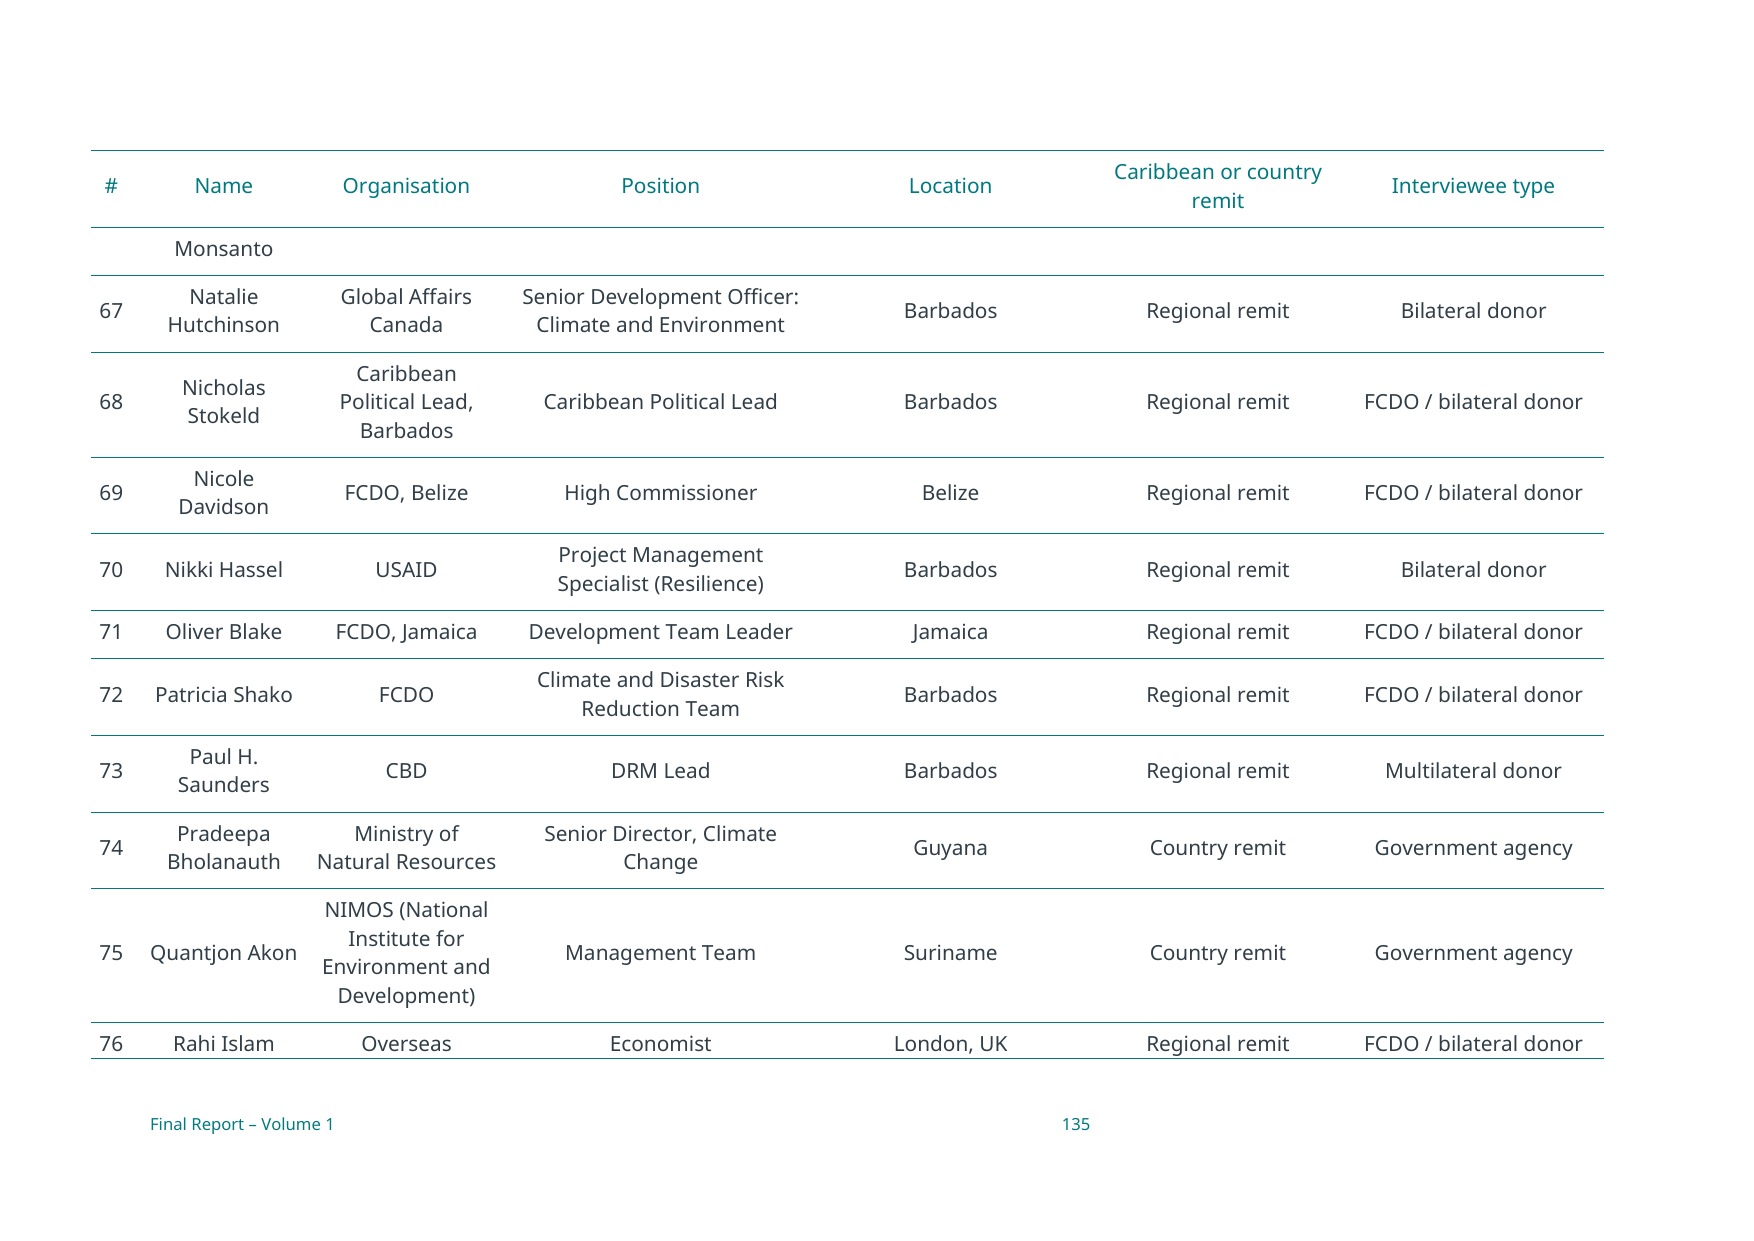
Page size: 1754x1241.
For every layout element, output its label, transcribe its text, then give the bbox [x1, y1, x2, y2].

table_cell FCDO / bilateral donor [1360, 458, 1604, 533]
table_cell Management Team [513, 889, 825, 1022]
table_cell Jamaica [825, 611, 1093, 658]
table_cell [1093, 228, 1359, 275]
table_cell FCDO [316, 659, 513, 735]
table_cell Global Affairs Canada [316, 276, 513, 352]
table_cell Senior Director, Climate Change [513, 813, 825, 888]
table_cell Government agency [1360, 813, 1604, 888]
table_cell USAID [316, 534, 513, 610]
table_cell 76 [91, 1023, 148, 1057]
table_cell 71 [91, 611, 148, 658]
table_cell 67 [91, 276, 148, 352]
table_cell Natalie Hutchinson [148, 276, 316, 352]
table_cell FCDO / bilateral donor [1360, 1023, 1604, 1057]
table_cell Caribbean Political Lead [513, 353, 825, 457]
table_cell 75 [91, 889, 148, 1022]
table_header Interviewee type [1360, 151, 1604, 227]
table_cell Barbados [825, 353, 1093, 457]
table_cell NIMOS (National Institute for Environment and Development) [316, 889, 513, 1022]
table_header Name [148, 151, 316, 227]
table_cell Regional remit [1093, 736, 1359, 812]
table_cell Nicholas Stokeld [148, 353, 316, 457]
table_cell Climate and Disaster Risk Reduction Team [513, 659, 825, 735]
table_cell Paul H. Saunders [148, 736, 316, 812]
table_cell Country remit [1093, 813, 1359, 888]
table_cell Regional remit [1093, 276, 1359, 352]
table_cell [1360, 228, 1604, 275]
table_cell Patricia Shako [148, 659, 316, 735]
table_cell Nicole Davidson [148, 458, 316, 533]
table_header Organisation [316, 151, 513, 227]
table_cell Regional remit [1093, 534, 1359, 610]
table_cell Pradeepa Bholanauth [148, 813, 316, 888]
table_cell Multilateral donor [1360, 736, 1604, 812]
table_cell [91, 228, 148, 275]
table_cell Nikki Hassel [148, 534, 316, 610]
table_cell FCDO / bilateral donor [1360, 659, 1604, 735]
table_cell CBD [316, 736, 513, 812]
table_cell 68 [91, 353, 148, 457]
table_cell Barbados [825, 534, 1093, 610]
table_cell Ministry of Natural Resources [316, 813, 513, 888]
table_cell [316, 228, 513, 275]
table_cell FCDO / bilateral donor [1360, 353, 1604, 457]
table_cell Quantjon Akon [148, 889, 316, 1022]
table_cell Oliver Blake [148, 611, 316, 658]
table_cell DRM Lead [513, 736, 825, 812]
table_cell 73 [91, 736, 148, 812]
table_header Location [825, 151, 1093, 227]
table_cell Regional remit [1093, 458, 1359, 533]
table_cell FCDO, Jamaica [316, 611, 513, 658]
table_cell Barbados [825, 736, 1093, 812]
table_cell Regional remit [1093, 659, 1359, 735]
table_cell Suriname [825, 889, 1093, 1022]
table_cell Bilateral donor [1360, 276, 1604, 352]
table_cell High Commissioner [513, 458, 825, 533]
table_cell 72 [91, 659, 148, 735]
table_cell Regional remit [1093, 611, 1359, 658]
table_cell Overseas [316, 1023, 513, 1057]
table_cell [825, 228, 1093, 275]
table_cell Caribbean Political Lead, Barbados [316, 353, 513, 457]
table_header Caribbean or country remit [1093, 151, 1359, 227]
table_cell Development Team Leader [513, 611, 825, 658]
table_cell FCDO, Belize [316, 458, 513, 533]
table_cell Government agency [1360, 889, 1604, 1022]
table_cell 69 [91, 458, 148, 533]
table_cell Guyana [825, 813, 1093, 888]
table_header # [91, 151, 148, 227]
table_cell Regional remit [1093, 353, 1359, 457]
table_cell [513, 228, 825, 275]
table_cell Barbados [825, 276, 1093, 352]
table_cell Regional remit [1093, 1023, 1359, 1057]
table_cell London, UK [825, 1023, 1093, 1057]
table_cell FCDO / bilateral donor [1360, 611, 1604, 658]
table_cell Belize [825, 458, 1093, 533]
table_header Position [513, 151, 825, 227]
table_cell 74 [91, 813, 148, 888]
table_cell Senior Development Officer: Climate and Environment [513, 276, 825, 352]
table_cell Barbados [825, 659, 1093, 735]
table_cell Economist [513, 1023, 825, 1057]
table_cell 70 [91, 534, 148, 610]
table_cell Monsanto [148, 228, 316, 275]
table_cell Country remit [1093, 889, 1359, 1022]
table_cell Project Management Specialist (Resilience) [513, 534, 825, 610]
table_cell Bilateral donor [1360, 534, 1604, 610]
table_cell Rahi Islam [148, 1023, 316, 1057]
